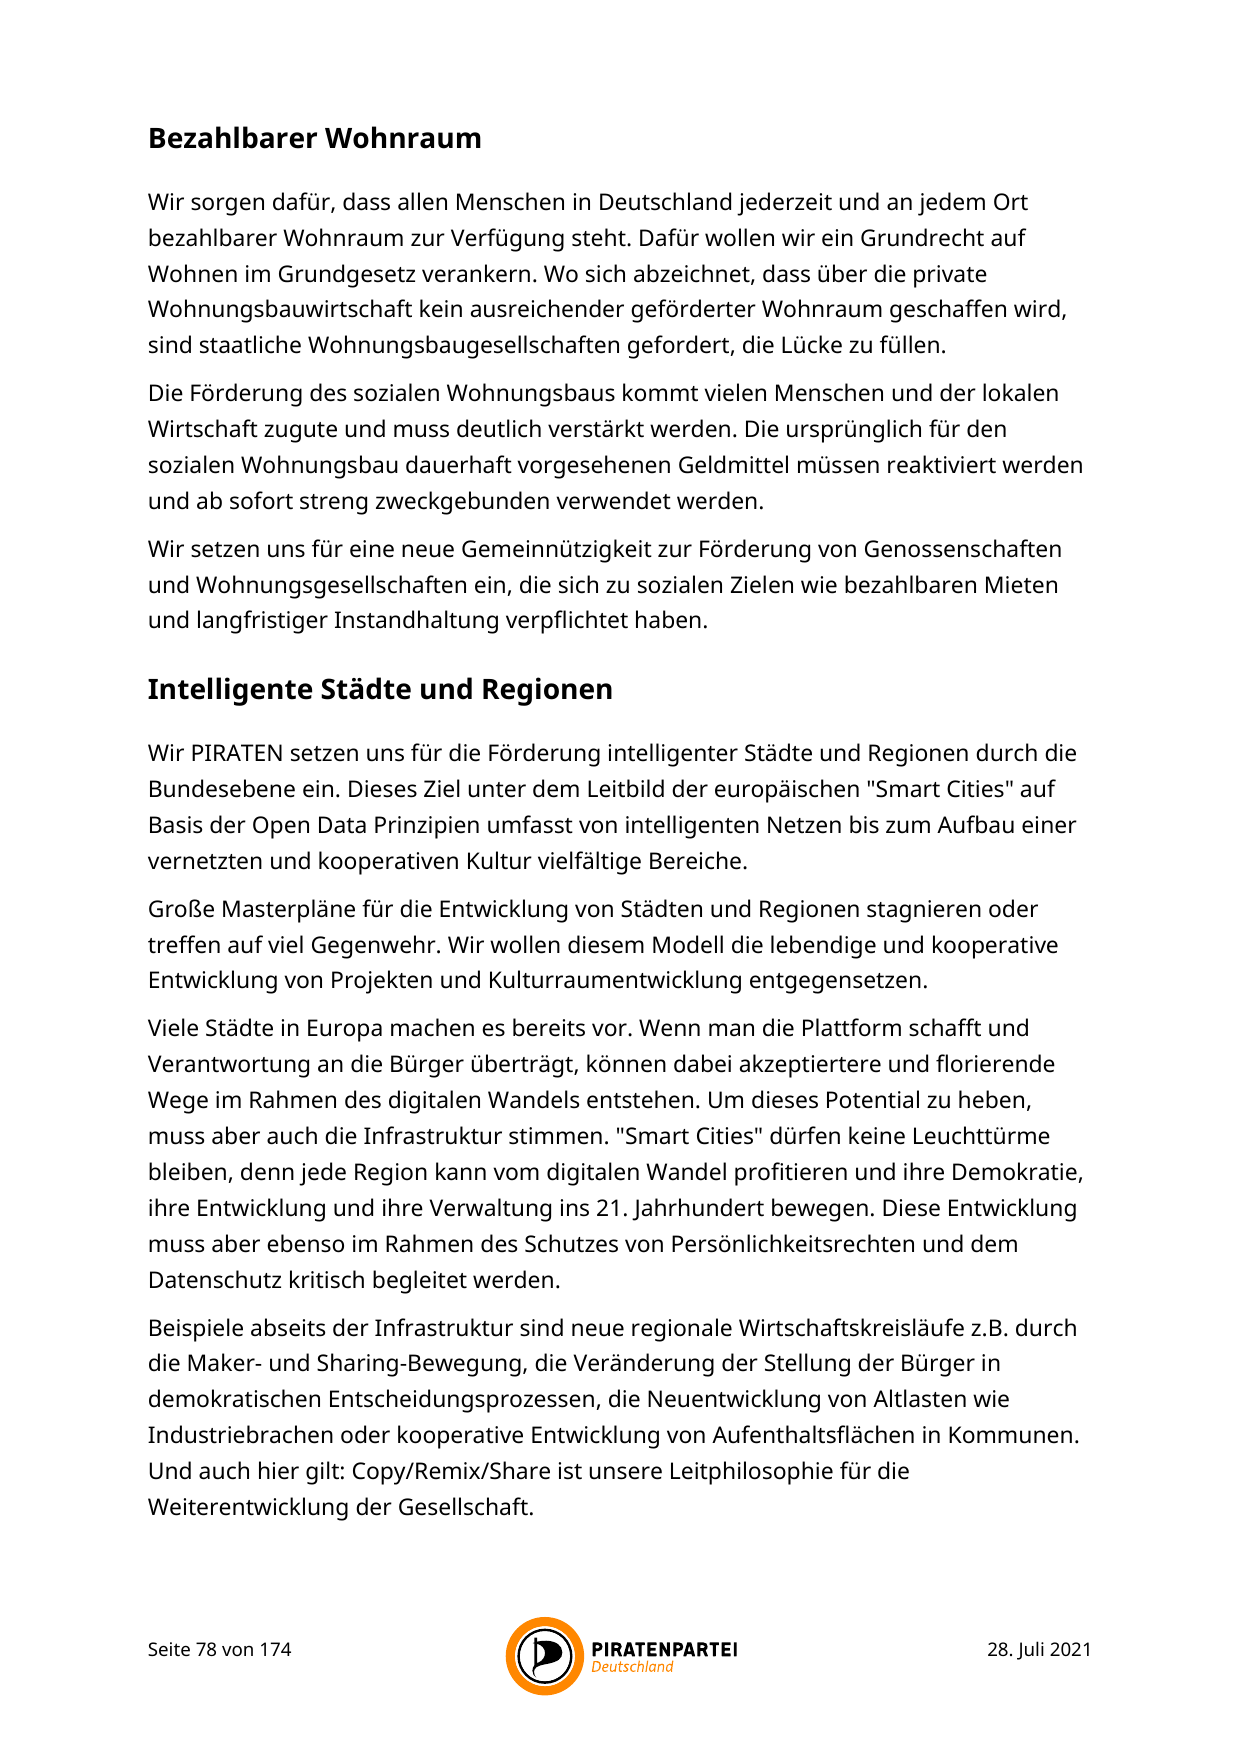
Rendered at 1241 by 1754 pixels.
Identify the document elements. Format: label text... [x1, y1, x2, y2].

subtitle Bezahlbarer Wohnraum [148, 118, 1093, 156]
text Große Masterpläne für die Entwicklung von Städten und Regionen stagnieren oder treffen auf viel Gegenwehr. Wir wollen diesem Modell die lebendige und kooperative Entwicklung von Projekten und Kulturraumentwicklung entgegensetzen. [148, 893, 1093, 996]
text Die Förderung des sozialen Wohnungsbaus kommt vielen Menschen und der lokalen Wirtschaft zugute und muss deutlich verstärkt werden. Die ursprünglich für den sozialen Wohnungsbau dauerhaft vorgesehenen Geldmittel müssen reaktiviert werden und ab sofort streng zweckgebunden verwendet werden. [148, 377, 1093, 516]
text Wir setzen uns für eine neue Gemeinnützigkeit zur Förderung von Genossenschaften und Wohnungsgesellschaften ein, die sich zu sozialen Zielen wie bezahlbaren Mieten und langfristiger Instandhaltung verpflichtet haben. [148, 533, 1093, 636]
text Beispiele abseits der Infrastruktur sind neue regionale Wirtschaftskreisläufe z.B. durch die Maker- und Sharing-Bewegung, die Veränderung der Stellung der Bürger in demokratischen Entscheidungsprozessen, die Neuentwicklung von Altlasten wie Industriebrachen oder kooperative Entwicklung von Aufenthaltsflächen in Kommunen. Und auch hier gilt: Copy/Remix/Share ist unsere Leitphilosophie für die Weiterentwicklung der Gesellschaft. [148, 1311, 1093, 1522]
text Wir PIRATEN setzen uns für die Förderung intelligenter Städte und Regionen durch die Bundesebene ein. Dieses Ziel unter dem Leitbild der europäischen "Smart Cities" auf Basis der Open Data Prinzipien umfasst von intelligenten Netzen bis zum Aufbau einer vernetzten und kooperativen Kultur vielfältige Bereiche. [148, 737, 1093, 876]
text Wir sorgen dafür, dass allen Menschen in Deutschland jederzeit und an jedem Ort bezahlbarer Wohnraum zur Verfügung steht. Dafür wollen wir ein Grundrecht auf Wohnen im Grundgesetz verankern. Wo sich abzeichnet, dass über die private Wohnungsbauwirtschaft kein ausreichender geförderter Wohnraum geschaffen wird, sind staatliche Wohnungsbaugesellschaften gefordert, die Lücke zu füllen. [148, 186, 1093, 361]
subtitle Intelligente Städte und Regionen [148, 669, 1093, 708]
text Viele Städte in Europa machen es bereits vor. Wenn man die Plattform schafft und Verantwortung an die Bürger überträgt, können dabei akzeptiertere und florierende Wege im Rahmen des digitalen Wandels entstehen. Um dieses Potential zu heben, muss aber auch die Infrastruktur stimmen. "Smart Cities" dürfen keine Leuchttürme bleiben, denn jede Region kann vom digitalen Wandel profitieren und ihre Demokratie, ihre Entwicklung und ihre Verwaltung ins 21. Jahrhundert bewegen. Diese Entwicklung muss aber ebenso im Rahmen des Schutzes von Persönlichkeitsrechten und dem Datenschutz kritisch begleitet werden. [148, 1012, 1093, 1295]
